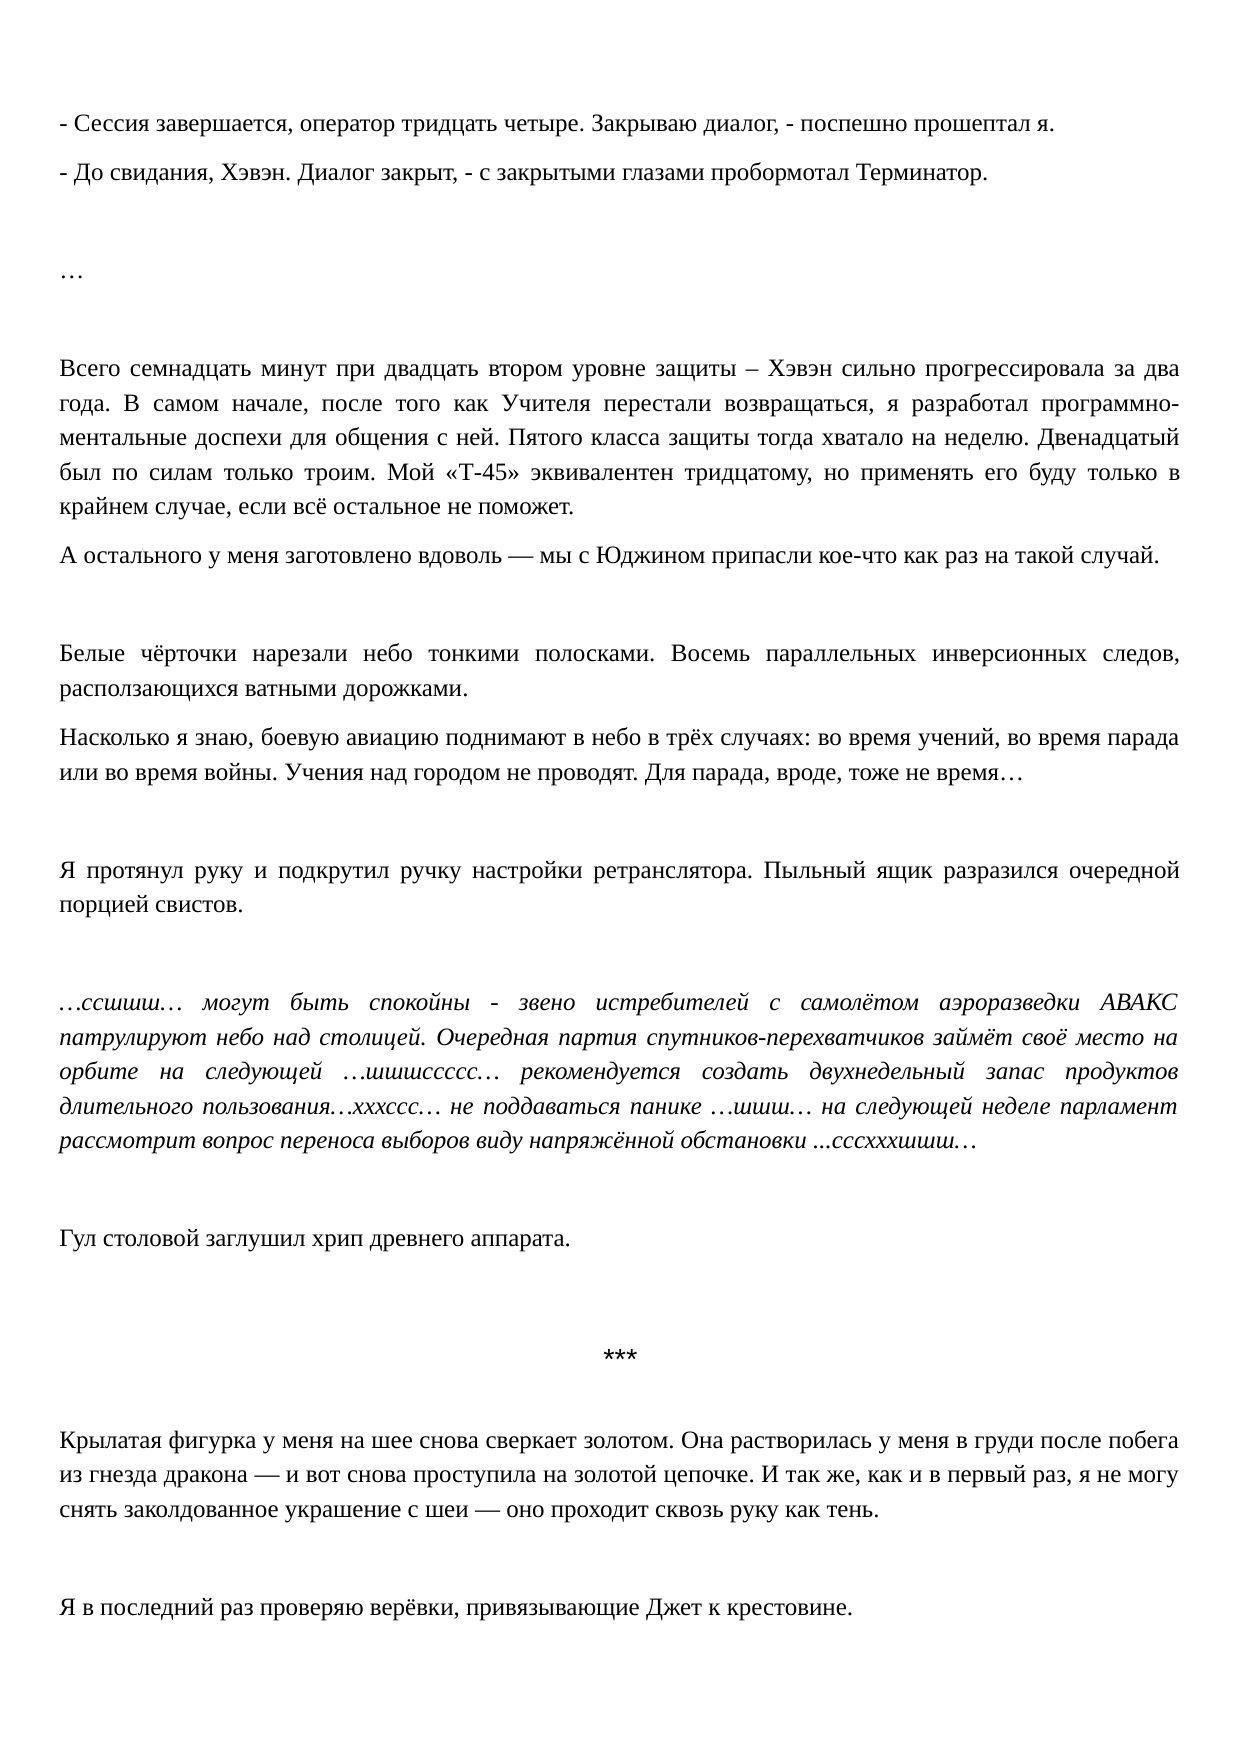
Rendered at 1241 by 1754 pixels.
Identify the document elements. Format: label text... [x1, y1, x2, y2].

text Гул столовой заглушил хрип древнего аппарата. [59, 1223, 1181, 1252]
text …ccшшш… могут быть спокойны - звено истребителей с самолётом аэроразведки АВАКС патрулируют небо над столицей. Очередная партия спутников-перехватчиков займёт своё место на орбите на следующей …шшшссссс… рекомендуется создать двухнедельный запас продуктов длительного пользования…хххссс… не поддаваться панике …шшш… на следующей неделе парламент рассмотрит вопрос переноса выборов виду напряжённой обстановки ...сссхххшшш… [59, 987, 1181, 1154]
text Насколько я знаю, боевую авиацию поднимают в небо в трёх случаях: во время учений, во время парада или во время войны. Учения над городом не проводят. Для парада, вроде, тоже не время… [59, 722, 1181, 785]
text - До свидания, Хэвэн. Диалог закрыт, - с закрытыми глазами пробормотал Терминатор. [59, 157, 1181, 186]
text Крылатая фигурка у меня на шее снова сверкает золотом. Она растворилась у меня в груди после побега из гнезда дракона — и вот снова проступила на золотой цепочке. И так же, как и в первый раз, я не могу снять заколдованное украшение с шеи — оно проходит сквозь руку как тень. [59, 1425, 1181, 1523]
text - Сессия завершается, оператор тридцать четыре. Закрываю диалог, - поспешно прошептал я. [59, 108, 1181, 137]
subtitle *** [59, 1342, 1181, 1376]
text Белые чёрточки нарезали небо тонкими полосками. Восемь параллельных инверсионных следов, расползающихся ватными дорожками. [59, 638, 1181, 702]
text Я в последний раз проверяю верёвки, привязывающие Джет к крестовине. [59, 1592, 1181, 1621]
text … [59, 255, 1181, 284]
text А остального у меня заготовлено вдоволь — мы с Юджином припасли кое-что как раз на такой случай. [59, 540, 1181, 569]
text Всего семнадцать минут при двадцать втором уровне защиты – Хэвэн сильно прогрессировала за два года. В самом начале, после того как Учителя перестали возвращаться, я разработал программно-ментальные доспехи для общения с ней. Пятого класса защиты тогда хватало на неделю. Двенадцатый был по силам только троим. Мой «T-45» эквивалентен тридцатому, но применять его буду только в крайнем случае, если всё остальное не поможет. [59, 353, 1181, 520]
text Я протянул руку и подкрутил ручку настройки ретранслятора. Пыльный ящик разразился очередной порцией свистов. [59, 855, 1181, 918]
